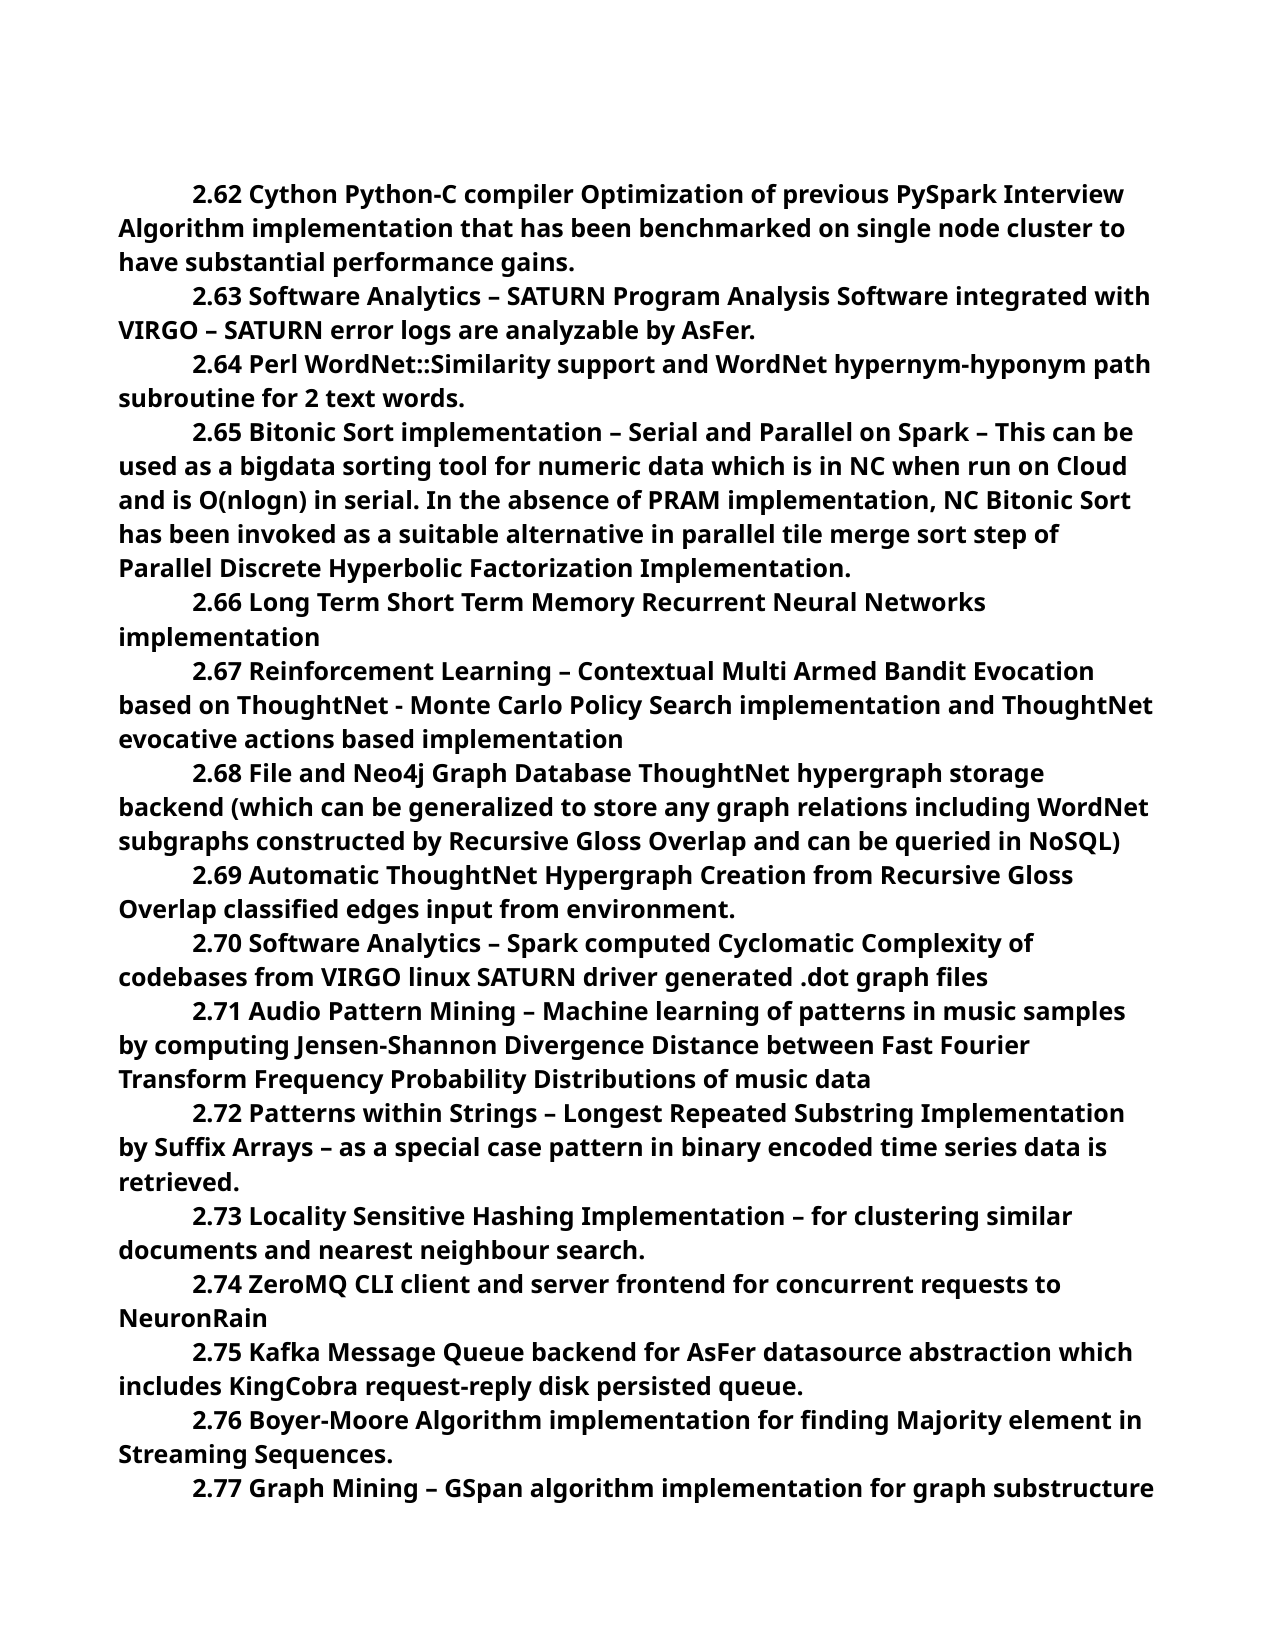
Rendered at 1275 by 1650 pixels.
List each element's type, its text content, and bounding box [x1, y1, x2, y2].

text 2.76 Boyer-Moore Algorithm implementation for finding Majority element in Streaming Sequences. [118, 1403, 1157, 1471]
text 2.71 Audio Pattern Mining – Machine learning of patterns in music samples by computing Jensen-Shannon Divergence Distance between Fast Fourier Transform Frequency Probability Distributions of music data [118, 994, 1157, 1096]
text 2.68 File and Neo4j Graph Database ThoughtNet hypergraph storage backend (which can be generalized to store any graph relations including WordNet subgraphs constructed by Recursive Gloss Overlap and can be queried in NoSQL) [118, 755, 1157, 858]
text 2.69 Automatic ThoughtNet Hypergraph Creation from Recursive Gloss Overlap classified edges input from environment. [118, 858, 1157, 926]
text 2.74 ZeroMQ CLI client and server frontend for concurrent requests to NeuronRain [118, 1266, 1157, 1334]
text 2.77 Graph Mining – GSpan algorithm implementation for graph substructure [118, 1471, 1157, 1505]
text 2.67 Reinforcement Learning – Contextual Multi Armed Bandit Evocation based on ThoughtNet - Monte Carlo Policy Search implementation and ThoughtNet evocative actions based implementation [118, 653, 1157, 755]
text 2.64 Perl WordNet::Similarity support and WordNet hypernym-hyponym path subroutine for 2 text words. [118, 347, 1157, 415]
text 2.75 Kafka Message Queue backend for AsFer datasource abstraction which includes KingCobra request-reply disk persisted queue. [118, 1334, 1157, 1403]
text 2.73 Locality Sensitive Hashing Implementation – for clustering similar documents and nearest neighbour search. [118, 1198, 1157, 1266]
text 2.72 Patterns within Strings – Longest Repeated Substring Implementation by Suffix Arrays – as a special case pattern in binary encoded time series data is retrieved. [118, 1096, 1157, 1198]
text 2.65 Bitonic Sort implementation – Serial and Parallel on Spark – This can be used as a bigdata sorting tool for numeric data which is in NC when run on Cloud and is O(nlogn) in serial. In the absence of PRAM implementation, NC Bitonic Sort has been invoked as a suitable alternative in parallel tile merge sort step of Parallel Discrete Hyperbolic Factorization Implementation. [118, 415, 1157, 585]
text 2.66 Long Term Short Term Memory Recurrent Neural Networks implementation [118, 585, 1157, 653]
text 2.70 Software Analytics – Spark computed Cyclomatic Complexity of codebases from VIRGO linux SATURN driver generated .dot graph files [118, 926, 1157, 994]
text 2.63 Software Analytics – SATURN Program Analysis Software integrated with VIRGO – SATURN error logs are analyzable by AsFer. [118, 278, 1157, 347]
text 2.62 Cython Python-C compiler Optimization of previous PySpark Interview Algorithm implementation that has been benchmarked on single node cluster to have substantial performance gains. [118, 176, 1157, 278]
